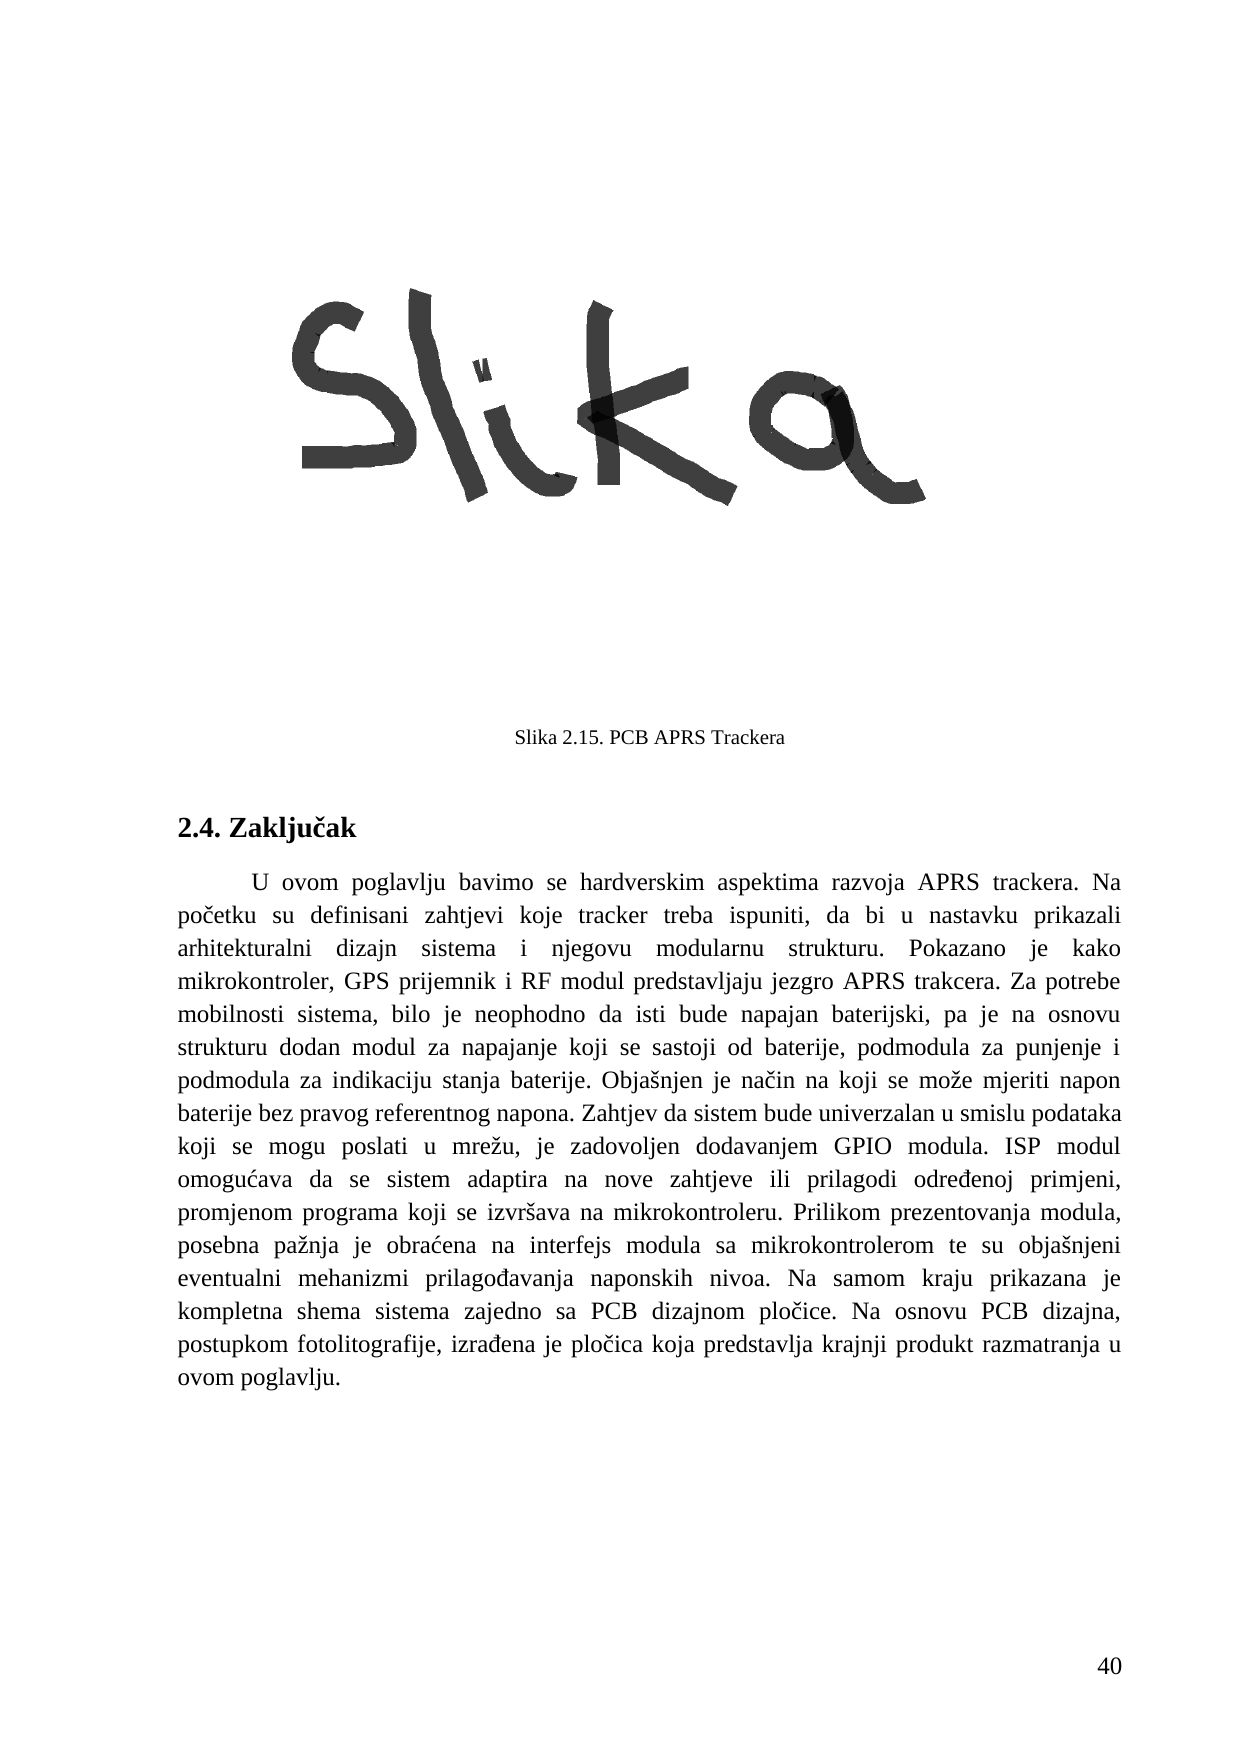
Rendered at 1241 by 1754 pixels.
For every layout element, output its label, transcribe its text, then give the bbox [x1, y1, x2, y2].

subtitle 2.4. Zaključak [177, 811, 1122, 844]
text Slika 2.15. PCB APRS Trackera [177, 722, 1122, 749]
text U ovom poglavlju bavimo se hardverskim aspektima razvoja APRS trackera. Na početku su definisani zahtjevi koje tracker treba ispuniti, da bi u nastavku prikazali arhitekturalni dizajn sistema i njegovu modularnu strukturu. Pokazano je kako mikrokontroler, GPS prijemnik i RF modul predstavljaju jezgro APRS trakcera. Za potrebe mobilnosti sistema, bilo je neophodno da isti bude napajan baterijski, pa je na osnovu strukturu dodan modul za napajanje koji se sastoji od baterije, podmodula za punjenje i podmodula za indikaciju stanja baterije. Objašnjen je način na koji se može mjeriti napon baterije bez pravog referentnog napona. Zahtjev da sistem bude univerzalan u smislu podataka koji se mogu poslati u mrežu, je zadovoljen dodavanjem GPIO modula. ISP modul omogućava da se sistem adaptira na nove zahtjeve ili prilagodi određenoj primjeni, promjenom programa koji se izvršava na mikrokontroleru. Prilikom prezentovanja modula, posebna pažnja je obraćena na interfejs modula sa mikrokontrolerom te su objašnjeni eventualni mehanizmi prilagođavanja naponskih nivoa. Na samom kraju prikazana je kompletna shema sistema zajedno sa PCB dizajnom pločice. Na osnovu PCB dizajna, postupkom fotolitografije, izrađena je pločica koja predstavlja krajnji produkt razmatranja u ovom poglavlju. [177, 867, 1122, 1391]
picture [177, 147, 1123, 722]
